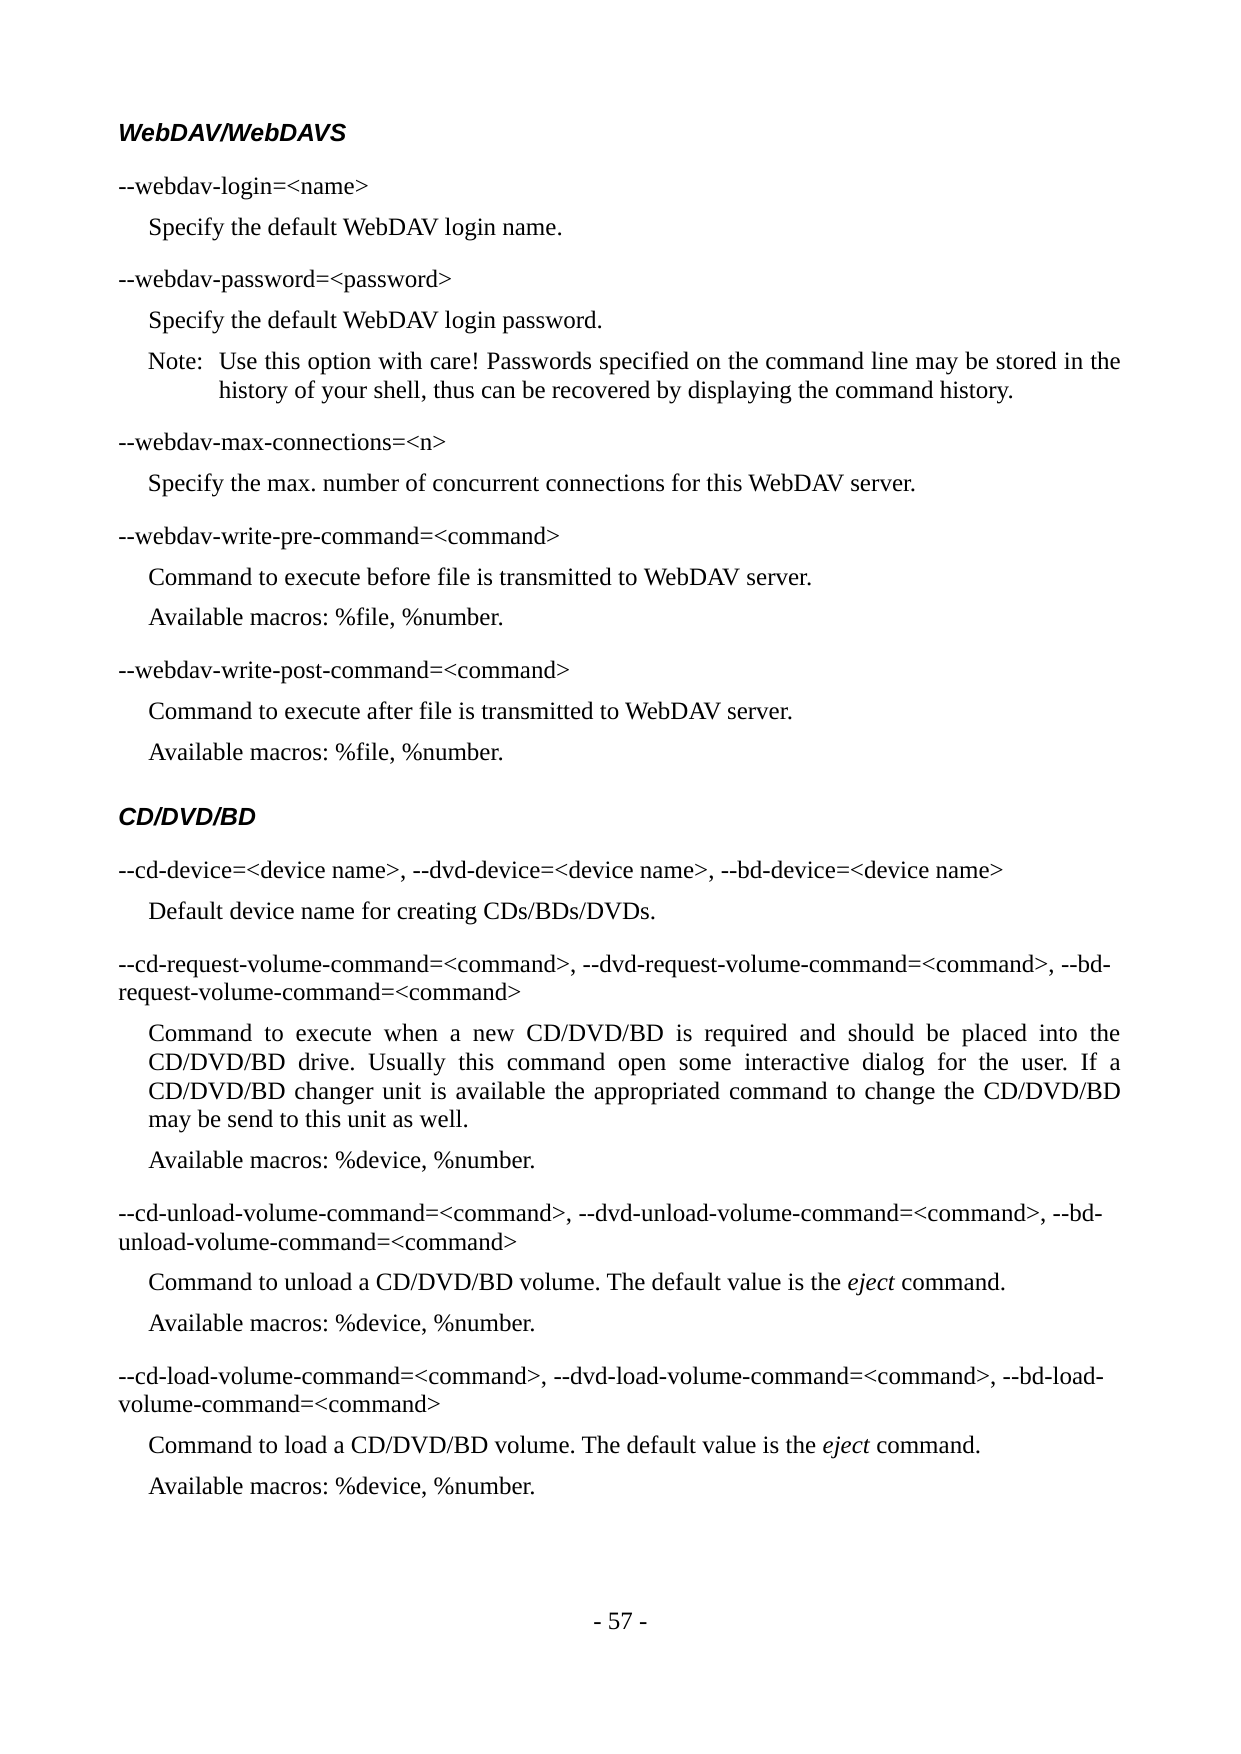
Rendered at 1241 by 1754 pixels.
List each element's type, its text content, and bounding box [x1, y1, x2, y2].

subtitle CD/DVD/BD [118, 802, 1122, 831]
text Available macros: %device, %number. [148, 1471, 1122, 1500]
text Command to execute when a new CD/DVD/BD is required and should be placed into the CD/DVD/BD drive. Usually this command open some interactive dialog for the user. If a CD/DVD/BD changer unit is available the appropriated command to change the CD/DVD/BD may be send to this unit as well. [148, 1018, 1122, 1133]
title --cd-load-volume-command=<command>, --dvd-load-volume-command=<command>, --bd-load-volume-command=<command> [118, 1361, 1122, 1418]
text Command to load a CD/DVD/BD volume. The default value is the eject command. [148, 1430, 1122, 1459]
text Command to execute before file is transmitted to WebDAV server. [148, 562, 1122, 590]
text Note: Use this option with care! Passwords specified on the command line may be stored in the history of your shell, thus can be recovered by displaying the command history. [148, 346, 1122, 403]
title --webdav-write-pre-command=<command> [118, 521, 1122, 550]
text Specify the default WebDAV login password. [148, 305, 1122, 334]
text Specify the max. number of concurrent connections for this WebDAV server. [148, 468, 1122, 497]
text Available macros: %device, %number. [148, 1308, 1122, 1337]
text Available macros: %file, %number. [148, 737, 1122, 765]
text Available macros: %file, %number. [148, 602, 1122, 631]
title --webdav-login=<name> [118, 171, 1122, 200]
text Command to unload a CD/DVD/BD volume. The default value is the eject command. [148, 1267, 1122, 1296]
title --cd-request-volume-command=<command>, --dvd-request-volume-command=<command>, --bd-request-volume-command=<command> [118, 949, 1122, 1006]
text Command to execute after file is transmitted to WebDAV server. [148, 696, 1122, 724]
title --webdav-password=<password> [118, 264, 1122, 293]
title --cd-device=<device name>, --dvd-device=<device name>, --bd-device=<device name> [118, 855, 1122, 884]
title --webdav-write-post-command=<command> [118, 655, 1122, 684]
title --webdav-max-connections=<n> [118, 427, 1122, 456]
text Default device name for creating CDs/BDs/DVDs. [148, 896, 1122, 925]
text Specify the default WebDAV login name. [148, 212, 1122, 241]
subtitle WebDAV/WebDAVS [118, 118, 1122, 147]
title --cd-unload-volume-command=<command>, --dvd-unload-volume-command=<command>, --bd-unload-volume-command=<command> [118, 1198, 1122, 1255]
text Available macros: %device, %number. [148, 1145, 1122, 1174]
